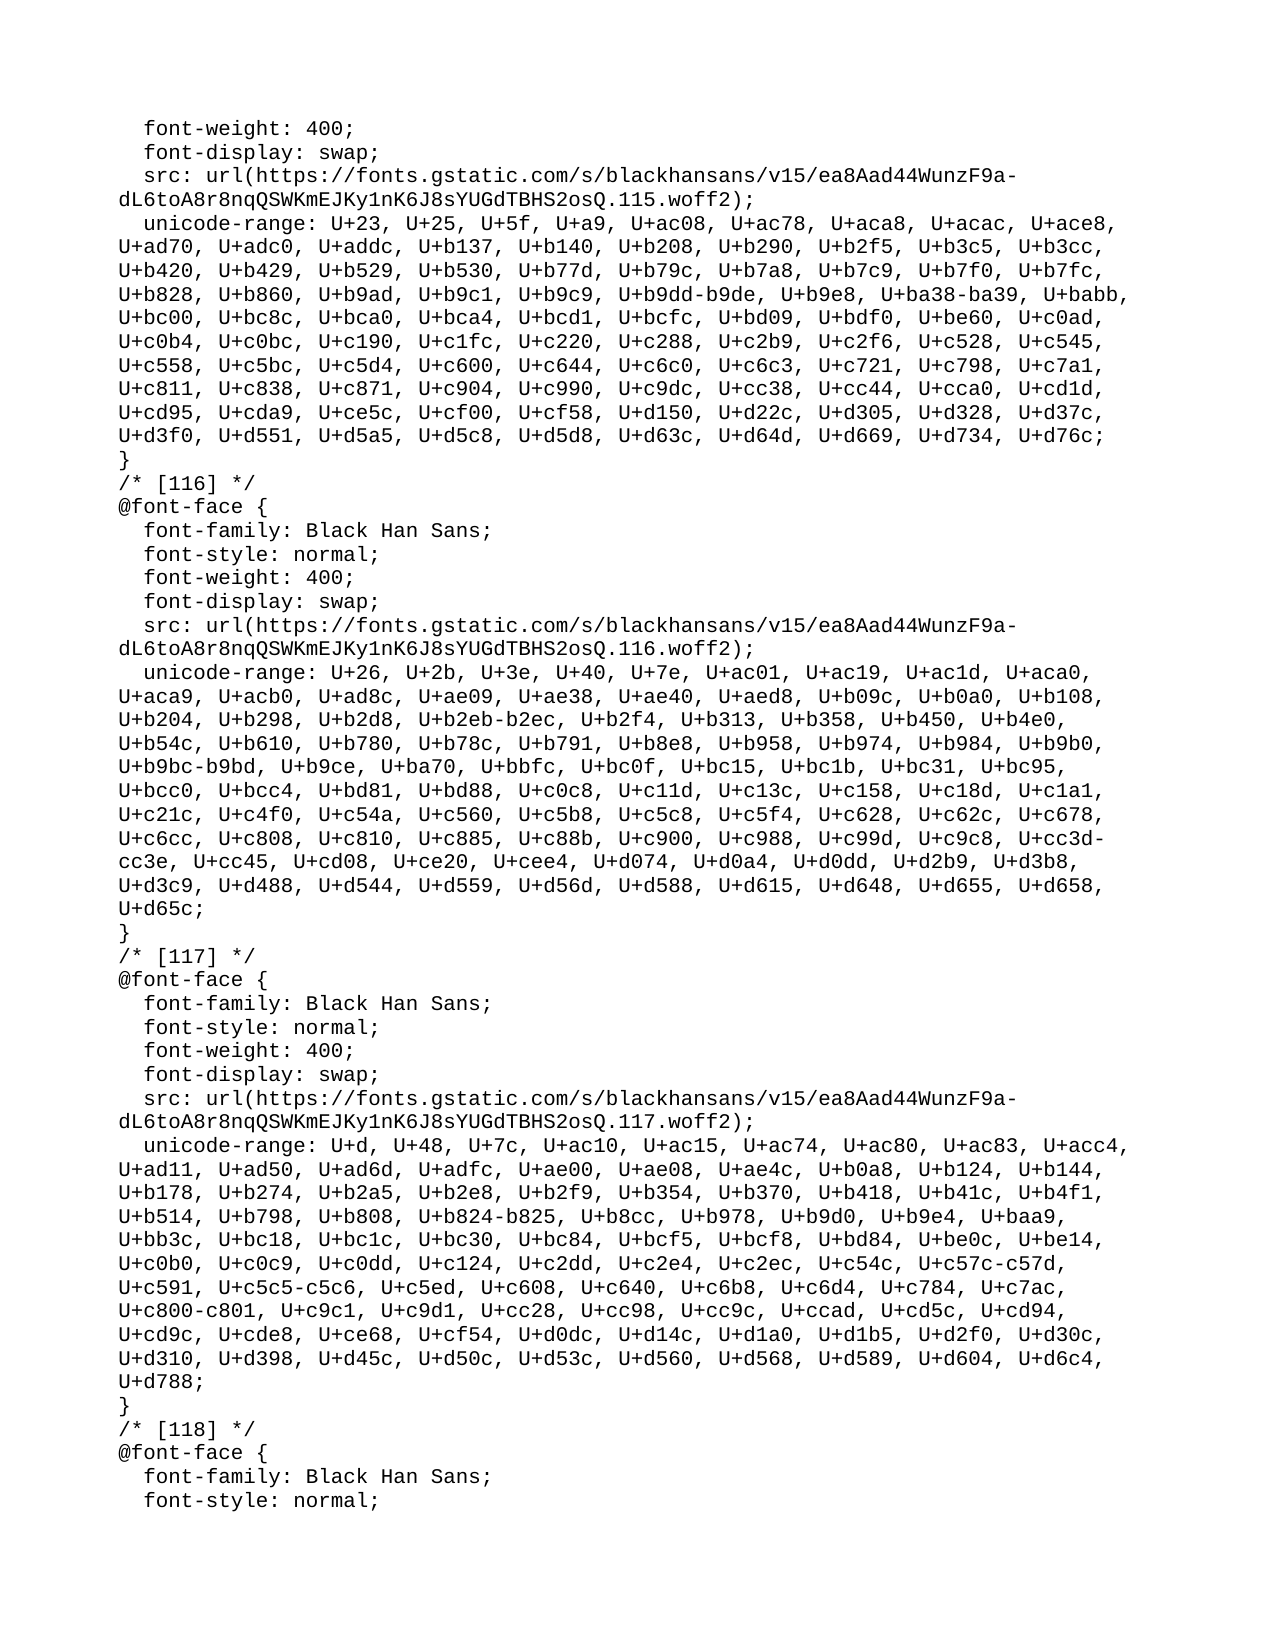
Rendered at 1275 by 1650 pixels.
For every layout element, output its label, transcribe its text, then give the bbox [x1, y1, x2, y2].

text font-display: swap; [118, 591, 1157, 615]
text /* [116] */ [118, 473, 1157, 496]
text font-display: swap; [118, 142, 1157, 165]
text font-family: Black Han Sans; [118, 1466, 1157, 1489]
text /* [117] */ [118, 946, 1157, 969]
text unicode-range: U+d, U+48, U+7c, U+ac10, U+ac15, U+ac74, U+ac80, U+ac83, U+acc4, U+ad11, U+ad50, U+ad6d, U+adfc, U+ae00, U+ae08, U+ae4c, U+b0a8, U+b124, U+b144, U+b178, U+b274, U+b2a5, U+b2e8, U+b2f9, U+b354, U+b370, U+b418, U+b41c, U+b4f1, U+b514, U+b798, U+b808, U+b824-b825, U+b8cc, U+b978, U+b9d0, U+b9e4, U+baa9, U+bb3c, U+bc18, U+bc1c, U+bc30, U+bc84, U+bcf5, U+bcf8, U+bd84, U+be0c, U+be14, U+c0b0, U+c0c9, U+c0dd, U+c124, U+c2dd, U+c2e4, U+c2ec, U+c54c, U+c57c-c57d, U+c591, U+c5c5-c5c6, U+c5ed, U+c608, U+c640, U+c6b8, U+c6d4, U+c784, U+c7ac, U+c800-c801, U+c9c1, U+c9d1, U+cc28, U+cc98, U+cc9c, U+ccad, U+cd5c, U+cd94, U+cd9c, U+cde8, U+ce68, U+cf54, U+d0dc, U+d14c, U+d1a0, U+d1b5, U+d2f0, U+d30c, U+d310, U+d398, U+d45c, U+d50c, U+d53c, U+d560, U+d568, U+d589, U+d604, U+d6c4, U+d788; [118, 1135, 1157, 1395]
text unicode-range: U+26, U+2b, U+3e, U+40, U+7e, U+ac01, U+ac19, U+ac1d, U+aca0, U+aca9, U+acb0, U+ad8c, U+ae09, U+ae38, U+ae40, U+aed8, U+b09c, U+b0a0, U+b108, U+b204, U+b298, U+b2d8, U+b2eb-b2ec, U+b2f4, U+b313, U+b358, U+b450, U+b4e0, U+b54c, U+b610, U+b780, U+b78c, U+b791, U+b8e8, U+b958, U+b974, U+b984, U+b9b0, U+b9bc-b9bd, U+b9ce, U+ba70, U+bbfc, U+bc0f, U+bc15, U+bc1b, U+bc31, U+bc95, U+bcc0, U+bcc4, U+bd81, U+bd88, U+c0c8, U+c11d, U+c13c, U+c158, U+c18d, U+c1a1, U+c21c, U+c4f0, U+c54a, U+c560, U+c5b8, U+c5c8, U+c5f4, U+c628, U+c62c, U+c678, U+c6cc, U+c808, U+c810, U+c885, U+c88b, U+c900, U+c988, U+c99d, U+c9c8, U+cc3d-cc3e, U+cc45, U+cd08, U+ce20, U+cee4, U+d074, U+d0a4, U+d0dd, U+d2b9, U+d3b8, U+d3c9, U+d488, U+d544, U+d559, U+d56d, U+d588, U+d615, U+d648, U+d655, U+d658, U+d65c; [118, 662, 1157, 922]
text } [118, 449, 1157, 473]
text font-display: swap; [118, 1064, 1157, 1088]
text src: url(https://fonts.gstatic.com/s/blackhansans/v15/ea8Aad44WunzF9a-dL6toA8r8nqQSWKmEJKy1nK6J8sYUGdTBHS2osQ.116.woff2); [118, 615, 1157, 662]
text font-style: normal; [118, 1017, 1157, 1040]
text font-style: normal; [118, 544, 1157, 567]
text font-weight: 400; [118, 118, 1157, 142]
text } [118, 922, 1157, 946]
text src: url(https://fonts.gstatic.com/s/blackhansans/v15/ea8Aad44WunzF9a-dL6toA8r8nqQSWKmEJKy1nK6J8sYUGdTBHS2osQ.115.woff2); [118, 165, 1157, 213]
text @font-face { [118, 496, 1157, 520]
text } [118, 1395, 1157, 1419]
text /* [118] */ [118, 1419, 1157, 1442]
text @font-face { [118, 969, 1157, 993]
text font-weight: 400; [118, 1040, 1157, 1064]
text font-style: normal; [118, 1489, 1157, 1513]
text font-weight: 400; [118, 567, 1157, 591]
text unicode-range: U+23, U+25, U+5f, U+a9, U+ac08, U+ac78, U+aca8, U+acac, U+ace8, U+ad70, U+adc0, U+addc, U+b137, U+b140, U+b208, U+b290, U+b2f5, U+b3c5, U+b3cc, U+b420, U+b429, U+b529, U+b530, U+b77d, U+b79c, U+b7a8, U+b7c9, U+b7f0, U+b7fc, U+b828, U+b860, U+b9ad, U+b9c1, U+b9c9, U+b9dd-b9de, U+b9e8, U+ba38-ba39, U+babb, U+bc00, U+bc8c, U+bca0, U+bca4, U+bcd1, U+bcfc, U+bd09, U+bdf0, U+be60, U+c0ad, U+c0b4, U+c0bc, U+c190, U+c1fc, U+c220, U+c288, U+c2b9, U+c2f6, U+c528, U+c545, U+c558, U+c5bc, U+c5d4, U+c600, U+c644, U+c6c0, U+c6c3, U+c721, U+c798, U+c7a1, U+c811, U+c838, U+c871, U+c904, U+c990, U+c9dc, U+cc38, U+cc44, U+cca0, U+cd1d, U+cd95, U+cda9, U+ce5c, U+cf00, U+cf58, U+d150, U+d22c, U+d305, U+d328, U+d37c, U+d3f0, U+d551, U+d5a5, U+d5c8, U+d5d8, U+d63c, U+d64d, U+d669, U+d734, U+d76c; [118, 213, 1157, 449]
text @font-face { [118, 1442, 1157, 1466]
text font-family: Black Han Sans; [118, 993, 1157, 1017]
text font-family: Black Han Sans; [118, 520, 1157, 544]
text src: url(https://fonts.gstatic.com/s/blackhansans/v15/ea8Aad44WunzF9a-dL6toA8r8nqQSWKmEJKy1nK6J8sYUGdTBHS2osQ.117.woff2); [118, 1088, 1157, 1135]
